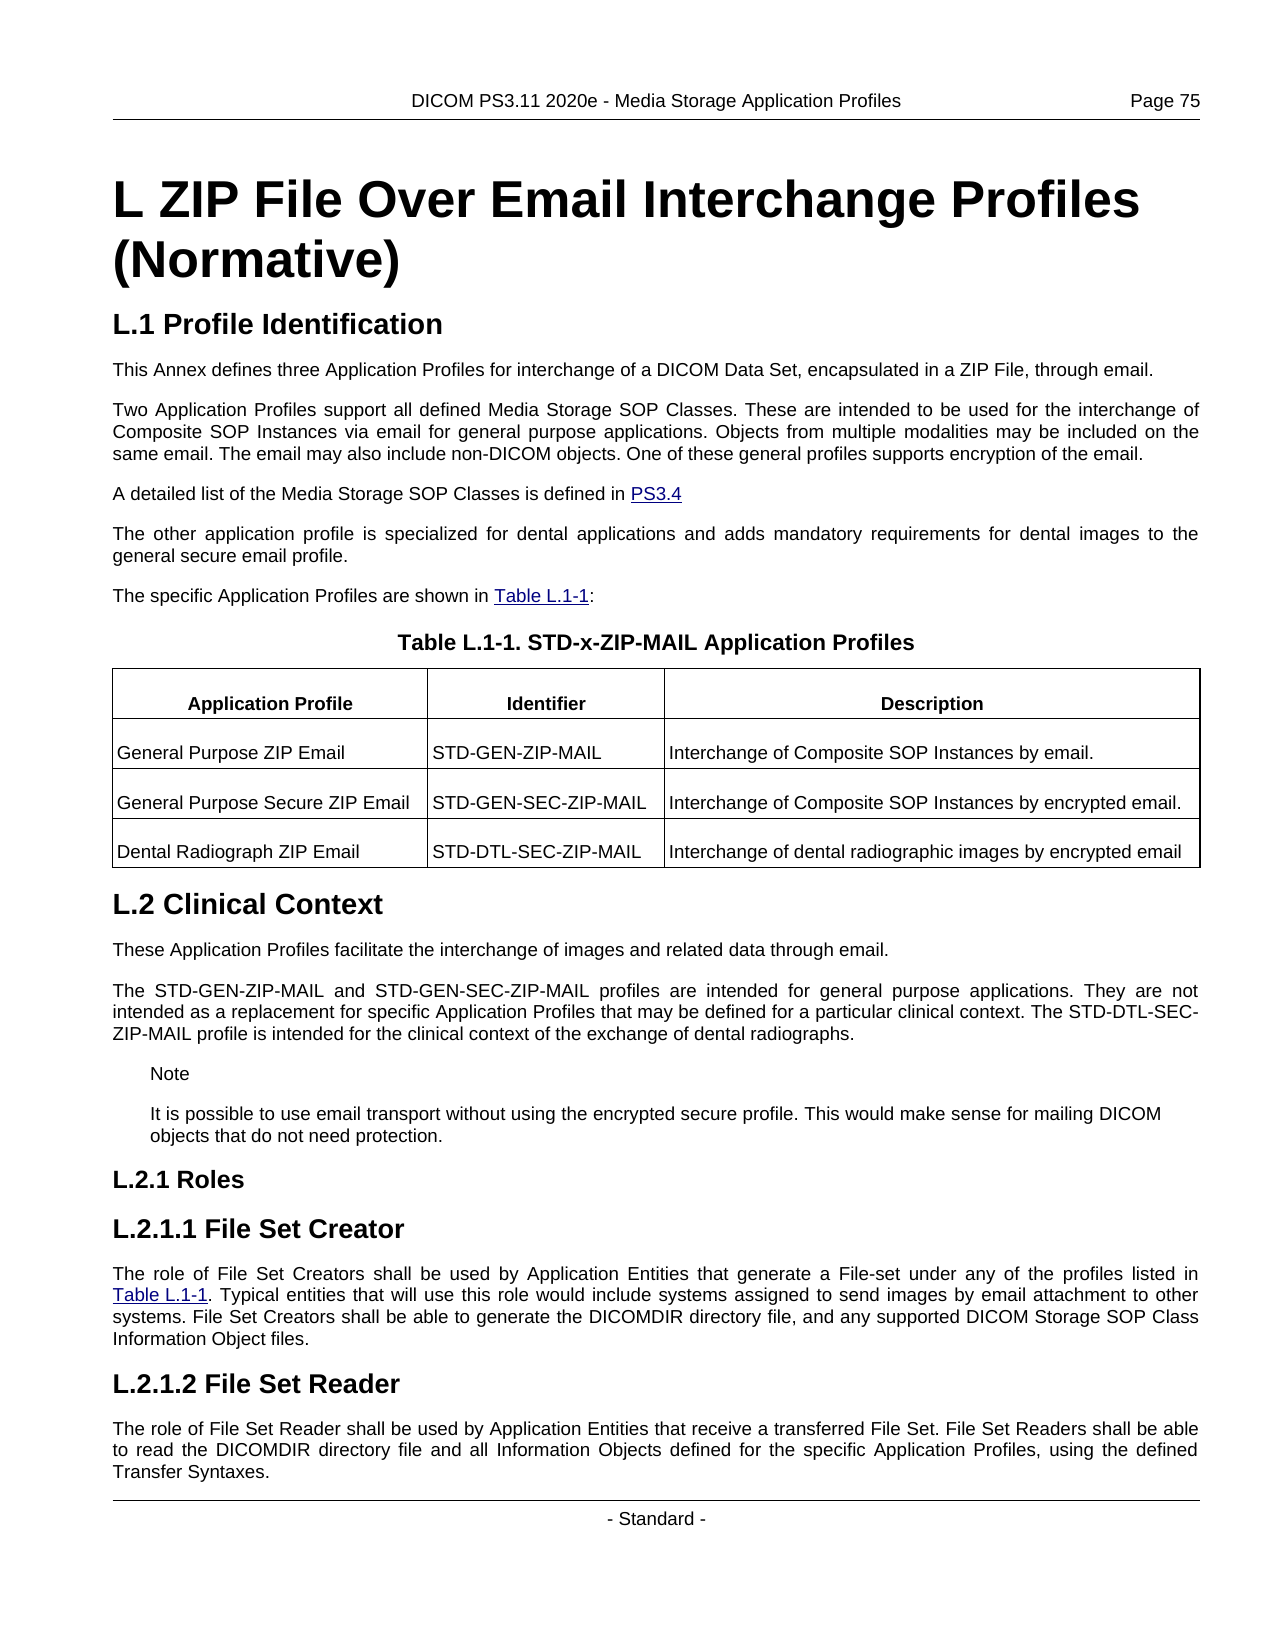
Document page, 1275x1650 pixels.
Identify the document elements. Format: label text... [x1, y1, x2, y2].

text L.1 Profile Identification [112, 307, 1200, 340]
table_header Application Profile [113, 669, 427, 718]
text The STD-GEN-ZIP-MAIL and STD-GEN-SEC-ZIP-MAIL profiles are intended for general purpose applications. They are not intended as a replacement for specific Application Profiles that may be defined for a particular clinical context. The STD-DTL-SEC-ZIP-MAIL profile is intended for the clinical context of the exchange of dental radiographs. [112, 979, 1200, 1044]
text L.2.1.2 File Set Reader [112, 1368, 1200, 1399]
text The role of File Set Reader shall be used by Application Entities that receive a transferred File Set. File Set Readers shall be able to read the DICOMDIR directory file and all Information Objects defined for the specific Application Profiles, using the defined Transfer Syntaxes. [112, 1418, 1200, 1482]
text The role of File Set Creators shall be used by Application Entities that generate a File-set under any of the profiles listed in Table L.1-1. Typical entities that will use this role would include systems assigned to send images by email attachment to other systems. File Set Creators shall be able to generate the DICOMDIR directory file, and any supported DICOM Storage SOP Class Information Object files. [112, 1263, 1200, 1349]
table_header Identifier [428, 669, 664, 718]
text It is possible to use email transport without using the encrypted secure profile. This would make sense for mailing DICOM objects that do not need protection. [150, 1103, 1162, 1146]
table_cell STD-GEN-SEC-ZIP-MAIL [428, 769, 664, 817]
text These Application Profiles facilitate the interchange of images and related data through email. [112, 939, 1200, 961]
text Note [150, 1063, 1162, 1084]
table_cell Interchange of Composite SOP Instances by email. [665, 719, 1199, 768]
text A detailed list of the Media Storage SOP Classes is defined in PS3.4 [112, 483, 1200, 504]
text L.2.1.1 File Set Creator [112, 1213, 1200, 1244]
table_cell General Purpose Secure ZIP Email [113, 769, 427, 817]
table_cell General Purpose ZIP Email [113, 719, 427, 768]
text The specific Application Profiles are shown in Table L.1-1: [112, 585, 1200, 606]
table_header Description [665, 669, 1199, 718]
table_cell STD-DTL-SEC-ZIP-MAIL [428, 819, 664, 867]
text Table L.1-1. STD-x-ZIP-MAIL Application Profiles [112, 629, 1200, 655]
table_cell STD-GEN-ZIP-MAIL [428, 719, 664, 768]
text The other application profile is specialized for dental applications and adds mandatory requirements for dental images to the general secure email profile. [112, 523, 1200, 566]
text L.2.1 Roles [112, 1165, 1200, 1194]
table_cell Interchange of dental radiographic images by encrypted email [665, 819, 1199, 867]
table_cell Interchange of Composite SOP Instances by encrypted email. [665, 769, 1199, 817]
text L.2 Clinical Context [112, 887, 1200, 920]
text L ZIP File Over Email Interchange Profiles (Normative) [112, 169, 1200, 288]
text Two Application Profiles support all defined Media Storage SOP Classes. These are intended to be used for the interchange of Composite SOP Instances via email for general purpose applications. Objects from multiple modalities may be included on the same email. The email may also include non-DICOM objects. One of these general profiles supports encryption of the email. [112, 399, 1200, 464]
table_cell Dental Radiograph ZIP Email [113, 819, 427, 867]
text This Annex defines three Application Profiles for interchange of a DICOM Data Set, encapsulated in a ZIP File, through email. [112, 359, 1200, 381]
